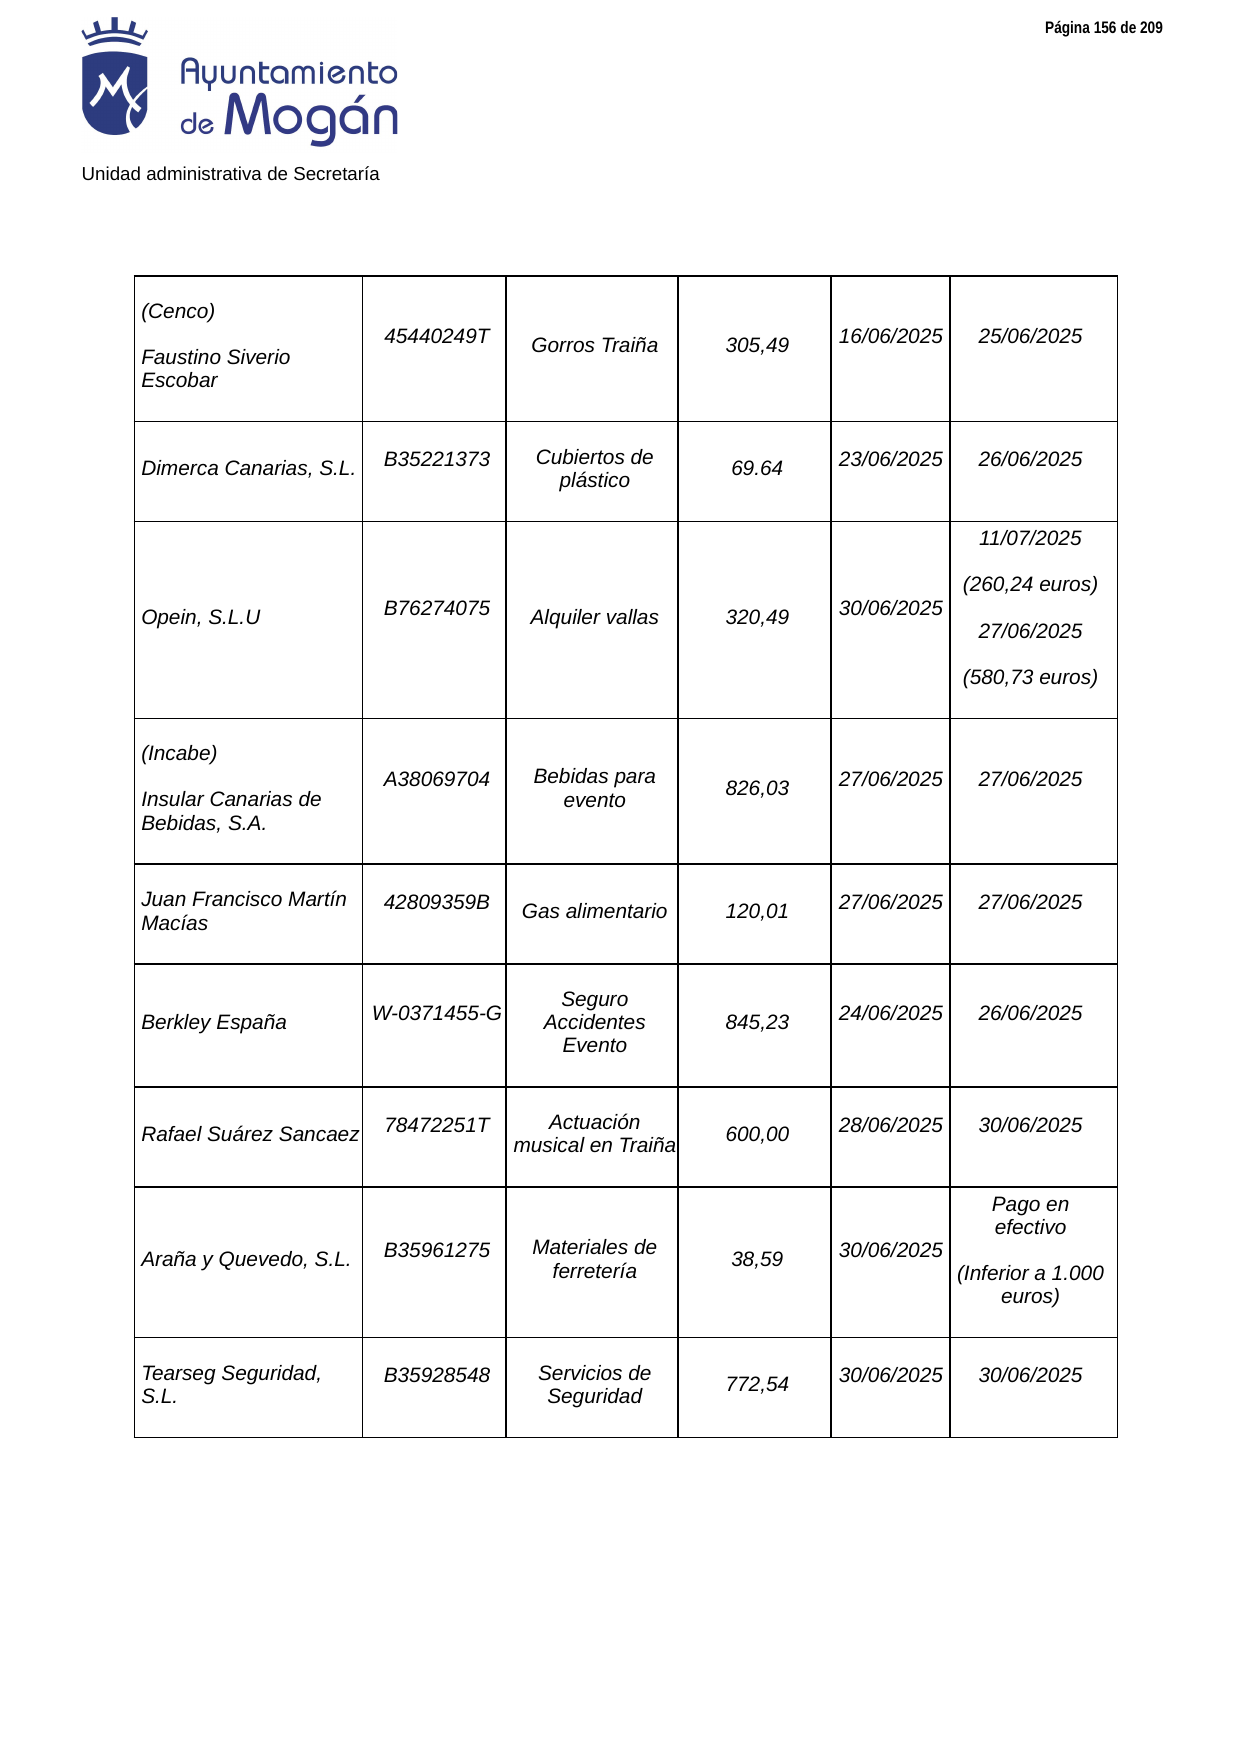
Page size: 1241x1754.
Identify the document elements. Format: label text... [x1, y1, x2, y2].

table_cell 28/06/2025 [832, 1088, 949, 1186]
table_cell 30/06/2025 [951, 1088, 1117, 1186]
table_cell B76274075 [363, 522, 505, 717]
table_cell A38069704 [363, 719, 505, 863]
table_cell Pago en efectivo (Inferior a 1.000 euros) [951, 1188, 1117, 1337]
table_cell Alquiler vallas [507, 522, 677, 717]
table_cell B35928548 [363, 1338, 505, 1437]
table_cell Dimerca Canarias, S.L. [135, 422, 362, 521]
table_cell 826,03 [679, 719, 830, 863]
table_cell 600,00 [679, 1088, 830, 1186]
table_cell Berkley España [135, 965, 362, 1086]
table_cell Juan Francisco Martín Macías [135, 865, 362, 963]
table_cell 26/06/2025 [951, 965, 1117, 1086]
table_cell (Cenco) Faustino Siverio Escobar [135, 277, 362, 421]
table_cell 305,49 [679, 277, 830, 421]
table_cell B35221373 [363, 422, 505, 521]
table_cell 23/06/2025 [832, 422, 949, 521]
table_cell 69.64 [679, 422, 830, 521]
table_cell 120,01 [679, 865, 830, 963]
picture [81, 17, 398, 153]
table_cell 27/06/2025 [832, 865, 949, 963]
table_cell 24/06/2025 [832, 965, 949, 1086]
table_cell 16/06/2025 [832, 277, 949, 421]
table_cell Actuación musical en Traiña [507, 1088, 677, 1186]
table_cell 25/06/2025 [951, 277, 1117, 421]
table_cell 38,59 [679, 1188, 830, 1337]
table_cell Cubiertos de plástico [507, 422, 677, 521]
table_cell 27/06/2025 [951, 719, 1117, 863]
table_cell Bebidas para evento [507, 719, 677, 863]
table_cell 320,49 [679, 522, 830, 717]
table_cell 27/06/2025 [951, 865, 1117, 963]
table_cell 27/06/2025 [832, 719, 949, 863]
table_cell Materiales de ferretería [507, 1188, 677, 1337]
table_cell Tearseg Seguridad, S.L. [135, 1338, 362, 1437]
table_cell 11/07/2025 (260,24 euros) 27/06/2025 (580,73 euros) [951, 522, 1117, 717]
table_cell 30/06/2025 [832, 1338, 949, 1437]
table_cell 772,54 [679, 1338, 830, 1437]
table_cell 45440249T [363, 277, 505, 421]
table_cell Rafael Suárez Sancaez [135, 1088, 362, 1186]
table_cell 42809359B [363, 865, 505, 963]
table_cell Opein, S.L.U [135, 522, 362, 717]
table_cell Araña y Quevedo, S.L. [135, 1188, 362, 1337]
table_cell Seguro Accidentes Evento [507, 965, 677, 1086]
table_cell Servicios de Seguridad [507, 1338, 677, 1437]
table_cell 78472251T [363, 1088, 505, 1186]
table_cell 30/06/2025 [832, 522, 949, 717]
table_cell Gorros Traiña [507, 277, 677, 421]
table_cell (Incabe) Insular Canarias de Bebidas, S.A. [135, 719, 362, 863]
table_cell 26/06/2025 [951, 422, 1117, 521]
table_cell 845,23 [679, 965, 830, 1086]
table_cell W-0371455-G [363, 965, 505, 1086]
table_cell 30/06/2025 [832, 1188, 949, 1337]
table_cell B35961275 [363, 1188, 505, 1337]
table_cell 30/06/2025 [951, 1338, 1117, 1437]
table_cell Gas alimentario [507, 865, 677, 963]
